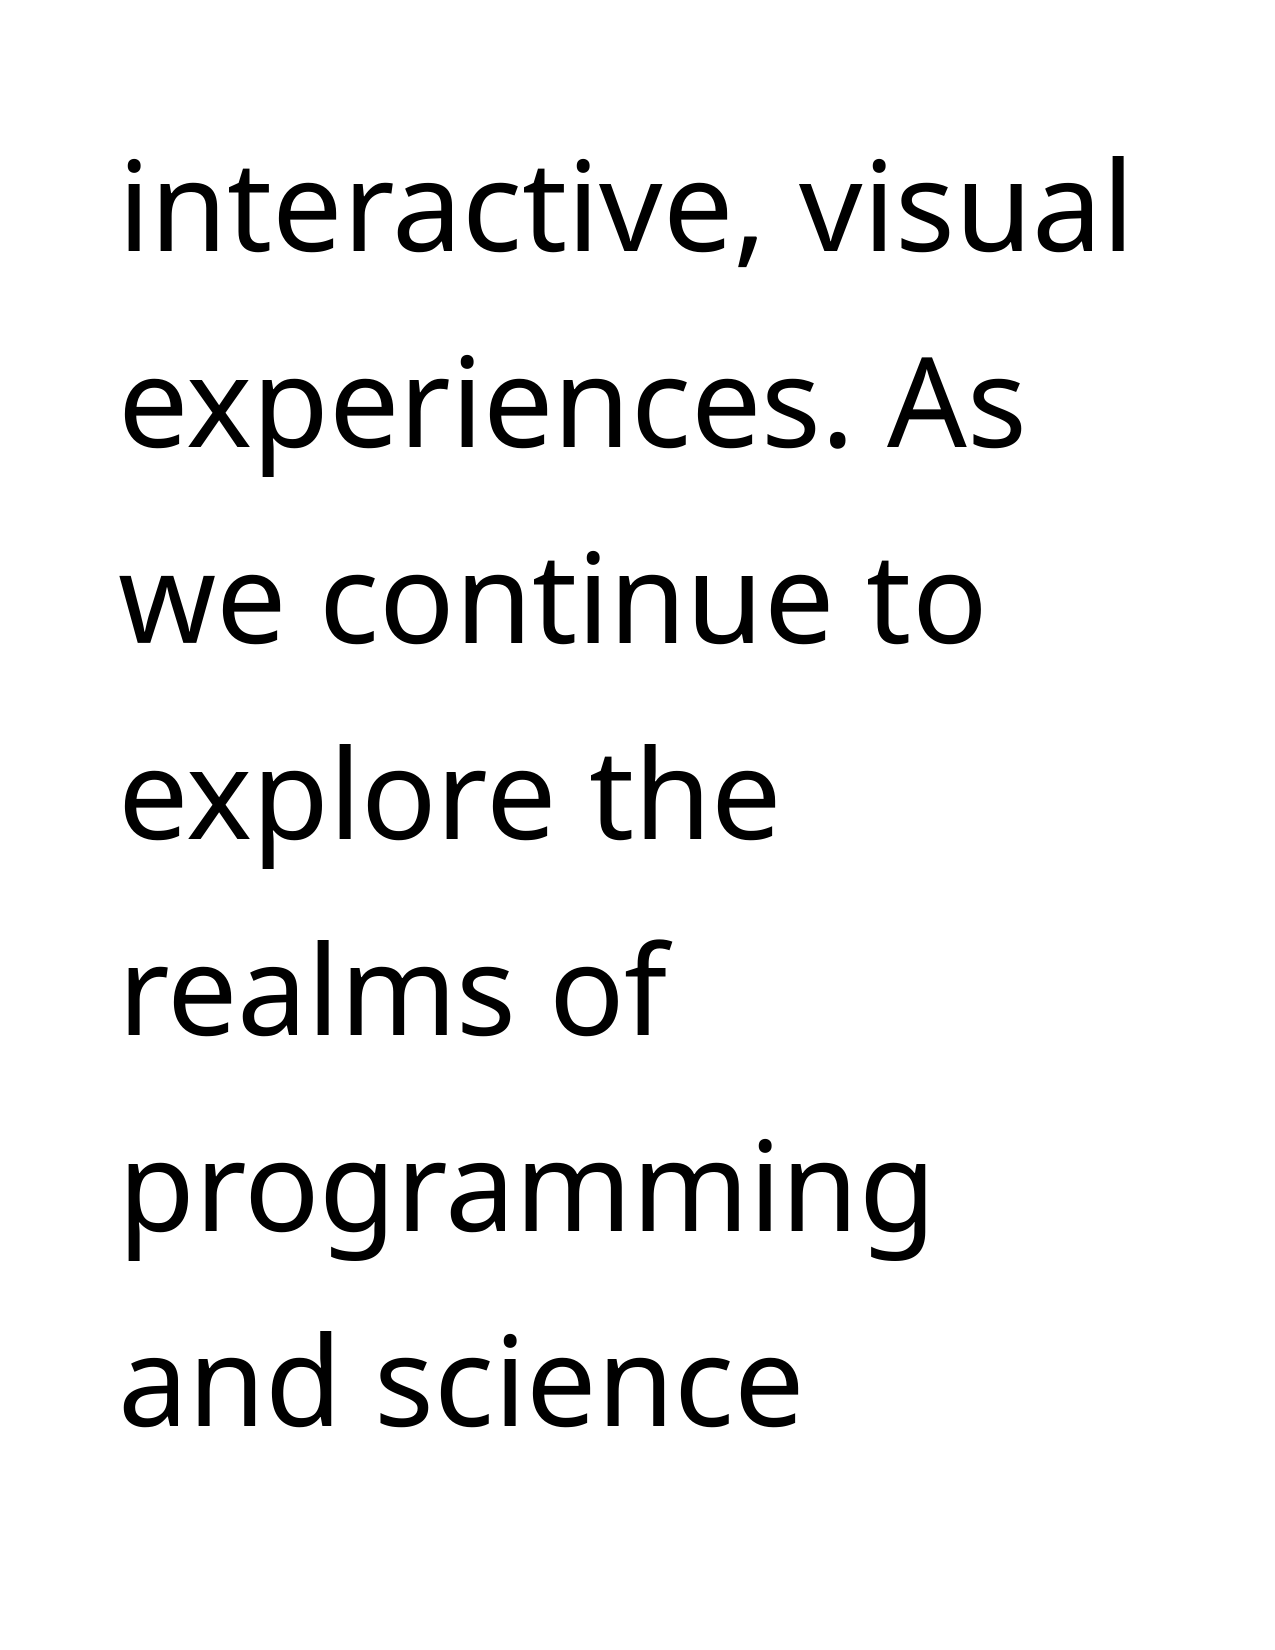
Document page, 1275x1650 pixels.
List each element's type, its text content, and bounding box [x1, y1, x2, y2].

text interactive, visual experiences. As we continue to explore the realms of programming and science [118, 118, 1157, 1463]
